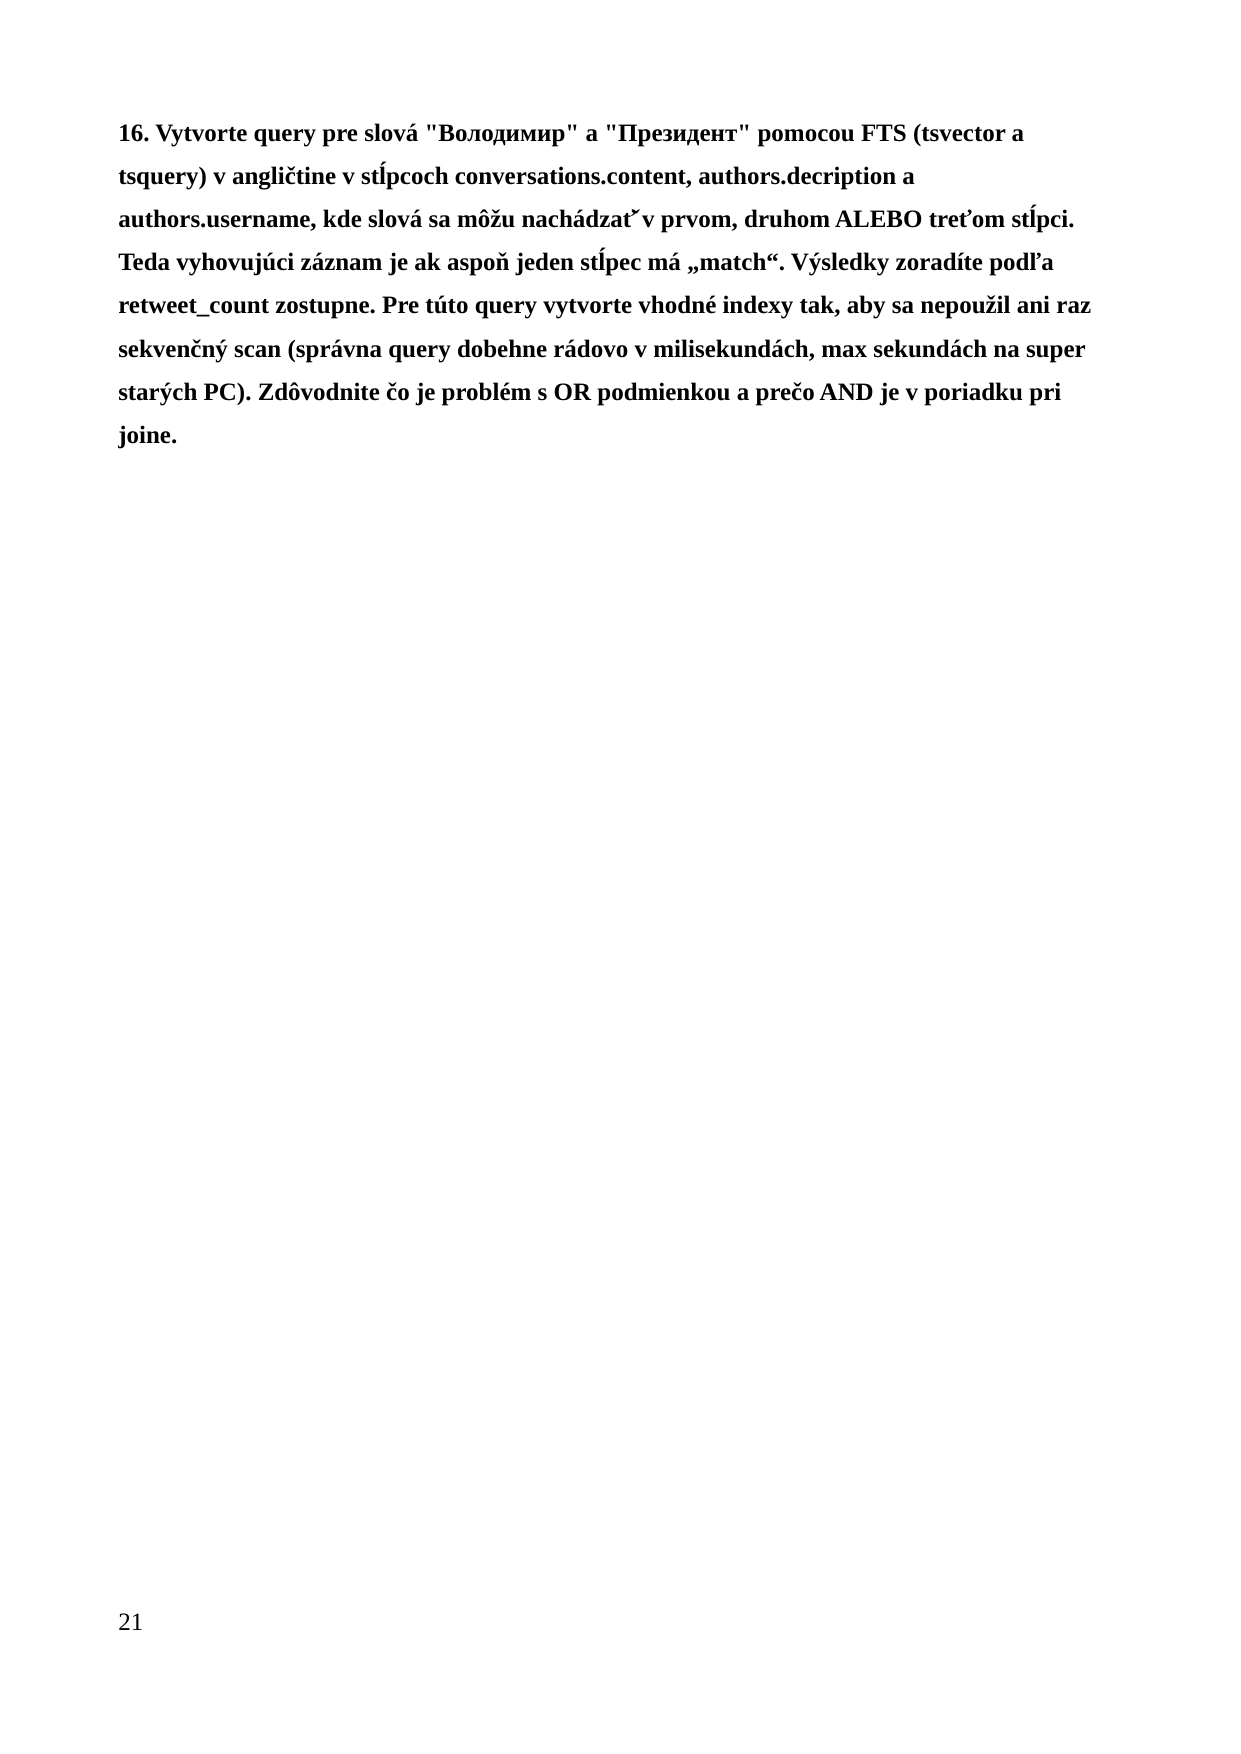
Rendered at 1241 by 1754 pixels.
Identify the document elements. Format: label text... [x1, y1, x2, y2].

text Teda vyhovujúci záznam je ak aspoň jeden stĺpec má „match“. Výsledky zoradíte podľa [118, 247, 1122, 276]
text starých PC). Zdôvodnite čo je problém s OR podmienkou a prečo AND je v poriadku pri joine. [118, 377, 1122, 449]
text sekvenčný scan (správna query dobehne rádovo v milisekundách, max sekundách na super [118, 334, 1122, 362]
text retweet_count zostupne. Pre túto query vytvorte vhodné indexy tak, aby sa nepoužil ani raz [118, 291, 1122, 319]
text authors.username, kde slová sa môžu nachádzať̌ v prvom, druhom ALEBO treťom stĺpci. [118, 204, 1122, 233]
text tsquery) v angličtine v stĺpcoch conversations.content, authors.decription a [118, 161, 1122, 190]
text 16. Vytvorte query pre slová "Володимир" a "Президент" pomocou FTS (tsvector a [118, 118, 1122, 147]
